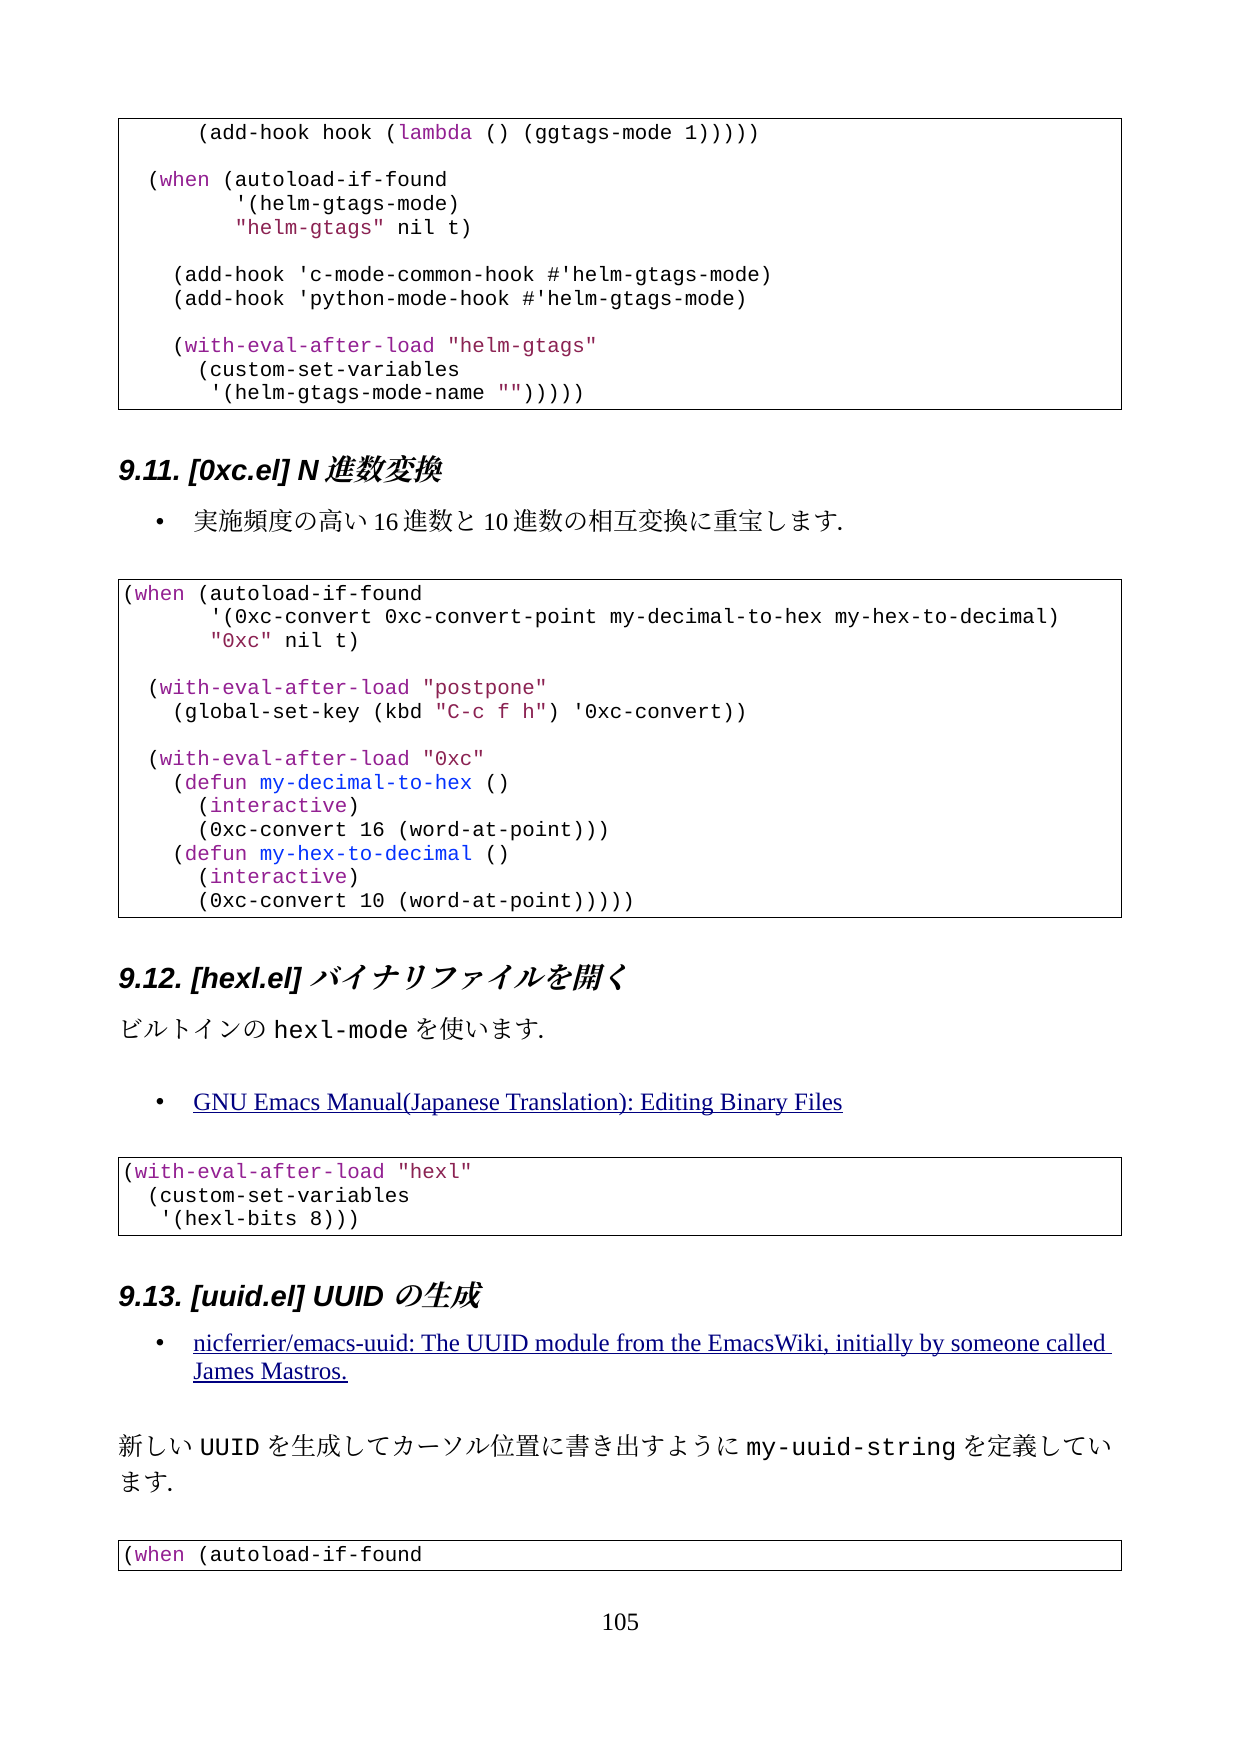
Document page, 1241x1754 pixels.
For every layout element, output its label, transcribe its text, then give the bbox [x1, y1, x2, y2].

subtitle [hexl.el] バイナリファイルを開く [118, 955, 1122, 997]
text "helm-gtags" nil t) [119, 213, 1121, 236]
text (with-eval-after-load "postpone" [119, 673, 1121, 697]
subtitle [uuid.el] UUID の生成 [118, 1273, 1122, 1315]
text (interactive) [119, 862, 1121, 886]
text (when (autoload-if-found [119, 580, 1121, 602]
list 実施頻度の高い16進数と10進数の相互変換に重宝します． [156, 502, 1122, 566]
text '(hexl-bits 8))) [119, 1204, 1121, 1235]
text (with-eval-after-load "helm-gtags" [119, 331, 1121, 354]
text (when (autoload-if-found [119, 1541, 1121, 1570]
text (0xc-convert 16 (word-at-point))) [119, 815, 1121, 839]
text (add-hook 'c-mode-common-hook #'helm-gtags-mode) [119, 260, 1121, 284]
text (custom-set-variables [119, 1181, 1121, 1204]
text (with-eval-after-load "0xc" [119, 744, 1121, 768]
text (defun my-decimal-to-hex () [119, 768, 1121, 792]
text ビルトインの hexl-mode を使います． [118, 1009, 1122, 1074]
list nicferrier/emacs-uuid: The UUID module from the EmacsWiki, initially by someone called James Mastros. [156, 1328, 1122, 1414]
list GNU Emacs Manual(Japanese Translation): Editing Binary Files [156, 1087, 1122, 1144]
subtitle [0xc.el] N進数変換 [118, 447, 1122, 489]
text (0xc-convert 10 (word-at-point))))) [119, 886, 1121, 917]
text "0xc" nil t) [119, 626, 1121, 650]
text (with-eval-after-load "hexl" [119, 1158, 1121, 1181]
text (custom-set-variables [119, 354, 1121, 378]
text (interactive) [119, 792, 1121, 815]
text '(0xc-convert 0xc-convert-point my-decimal-to-hex my-hex-to-decimal) [119, 602, 1121, 626]
text (add-hook 'python-mode-hook #'helm-gtags-mode) [119, 284, 1121, 307]
text 新しい UUID を生成してカーソル位置に書き出すように my-uuid-string を定義しています． [118, 1426, 1122, 1527]
text (global-set-key (kbd "C-c f h") '0xc-convert)) [119, 697, 1121, 721]
text (add-hook hook (lambda () (ggtags-mode 1))))) [119, 119, 1121, 142]
text (when (autoload-if-found [119, 165, 1121, 189]
text '(helm-gtags-mode) [119, 189, 1121, 213]
text (defun my-hex-to-decimal () [119, 839, 1121, 862]
text '(helm-gtags-mode-name ""))))) [119, 378, 1121, 409]
